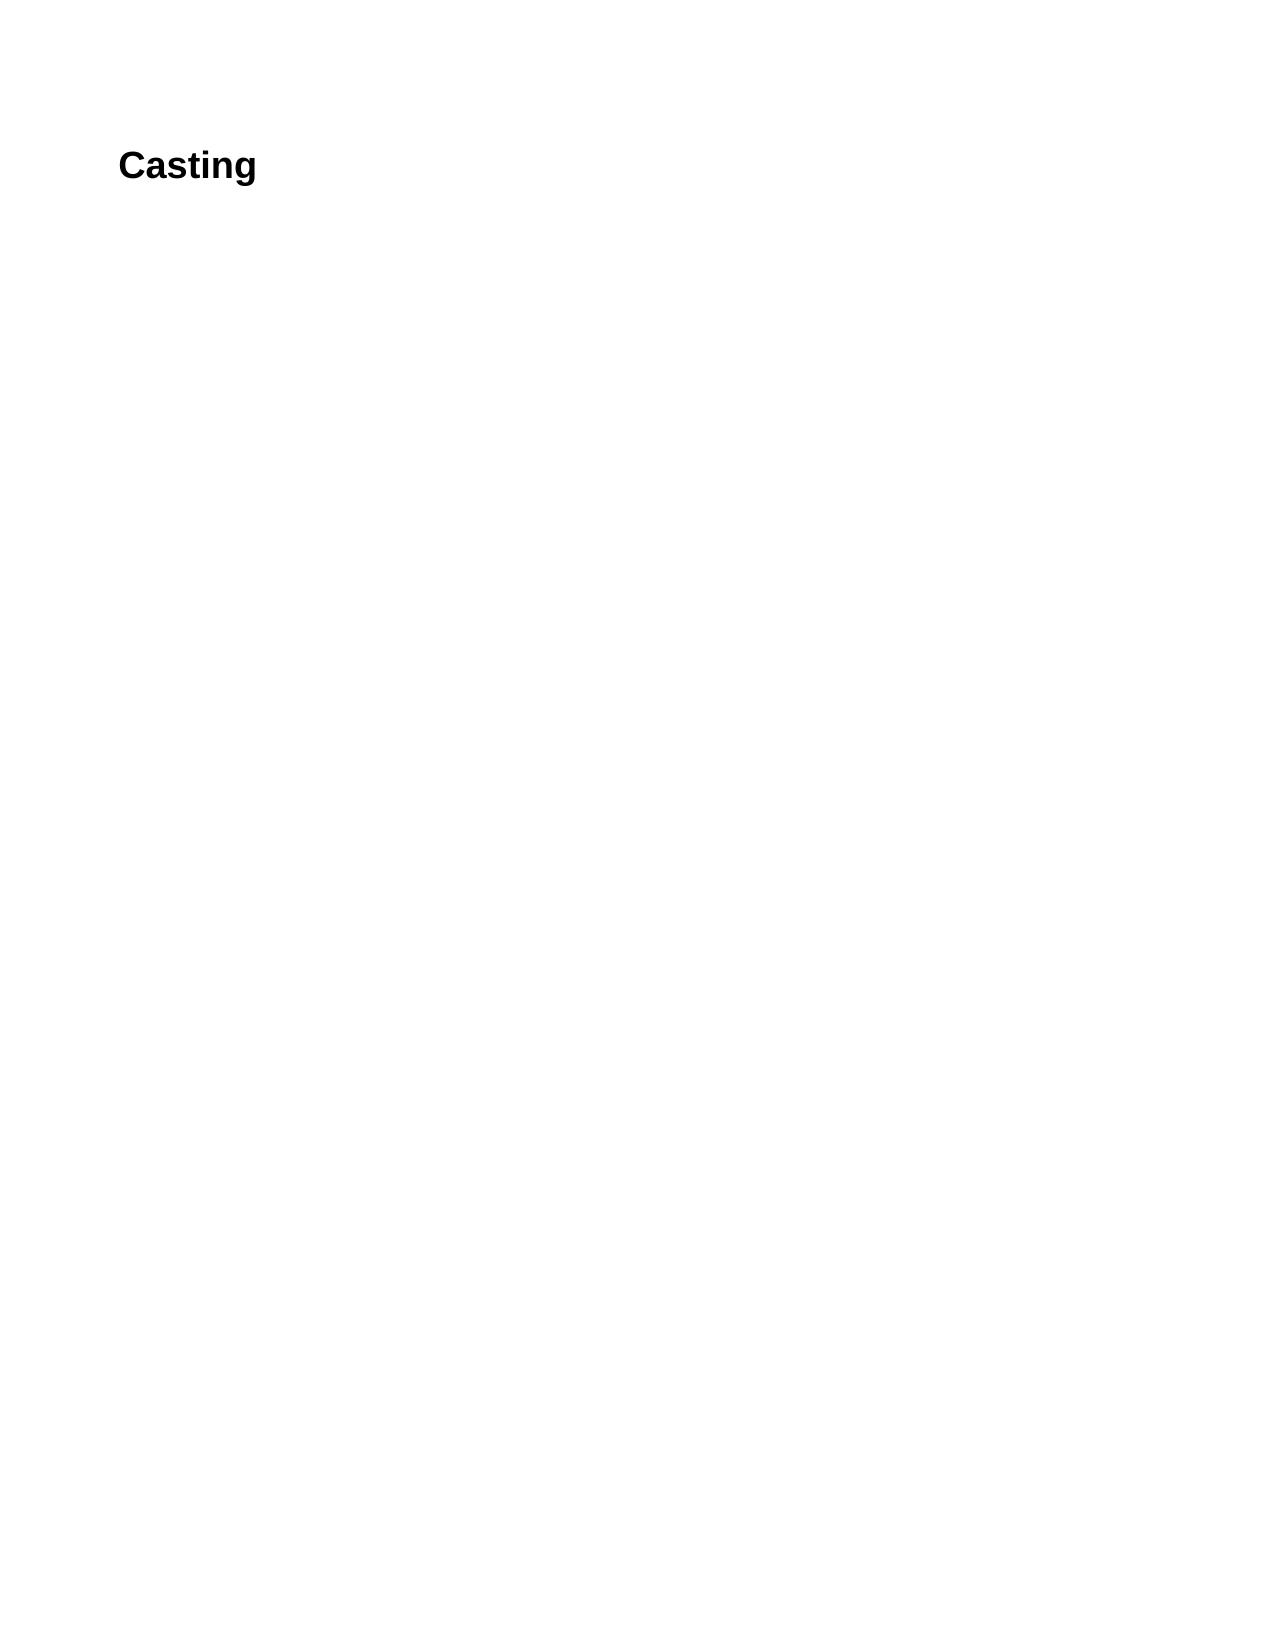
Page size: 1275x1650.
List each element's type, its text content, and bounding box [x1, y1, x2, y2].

subtitle Casting [118, 143, 1157, 187]
